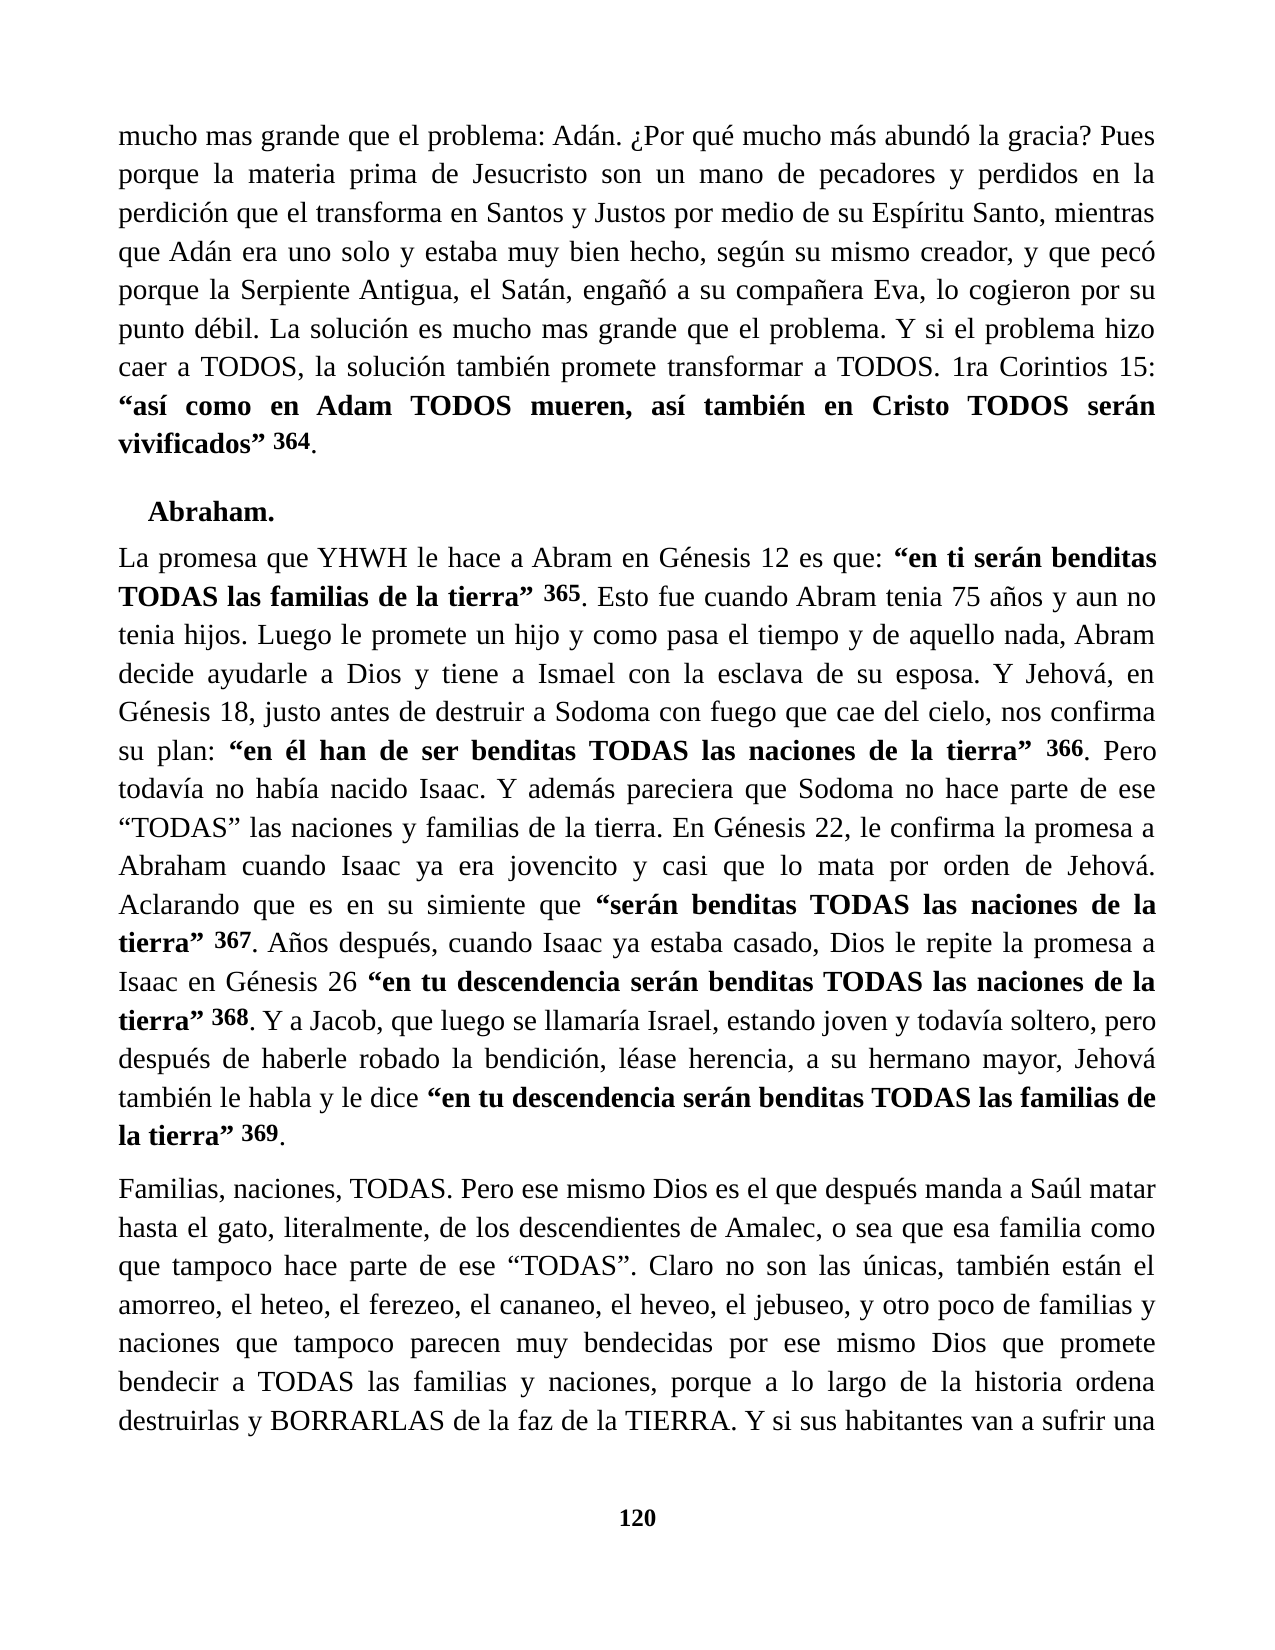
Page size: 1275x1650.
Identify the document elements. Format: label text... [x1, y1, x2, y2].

subtitle Abraham. [148, 494, 1157, 528]
text mucho mas grande que el problema: Adán. ¿Por qué mucho más abundó la gracia? Pues porque la materia prima de Jesucristo son un mano de pecadores y perdidos en la perdición que el transforma en Santos y Justos por medio de su Espíritu Santo, mientras que Adán era uno solo y estaba muy bien hecho, según su mismo creador, y que pecó porque la Serpiente Antigua, el Satán, engañó a su compañera Eva, lo cogieron por su punto débil. La solución es mucho mas grande que el problema. Y si el problema hizo caer a TODOS, la solución también promete transformar a TODOS. 1ra Corintios 15: “así como en Adam TODOS mueren, así también en Cristo TODOS serán vivificados” . [118, 118, 1157, 460]
text Familias, naciones, TODAS. Pero ese mismo Dios es el que después manda a Saúl matar hasta el gato, literalmente, de los descendientes de Amalec, o sea que esa familia como que tampoco hace parte de ese “TODAS”. Claro no son las únicas, también están el amorreo, el heteo, el ferezeo, el cananeo, el heveo, el jebuseo, y otro poco de familias y naciones que tampoco parecen muy bendecidas por ese mismo Dios que promete bendecir a TODAS las familias y naciones, porque a lo largo de la historia ordena destruirlas y BORRARLAS de la faz de la TIERRA. Y si sus habitantes van a sufrir una [118, 1171, 1157, 1436]
text La promesa que YHWH le hace a Abram en Génesis 12 es que: “en ti serán benditas TODAS las familias de la tierra” . Esto fue cuando Abram tenia 75 años y aun no tenia hijos. Luego le promete un hijo y como pasa el tiempo y de aquello nada, Abram decide ayudarle a Dios y tiene a Ismael con la esclava de su esposa. Y Jehová, en Génesis 18, justo antes de destruir a Sodoma con fuego que cae del cielo, nos confirma su plan: “en él han de ser benditas TODAS las naciones de la tierra” . Pero todavía no había nacido Isaac. Y además pareciera que Sodoma no hace parte de ese “TODAS” las naciones y familias de la tierra. En Génesis 22, le confirma la promesa a Abraham cuando Isaac ya era jovencito y casi que lo mata por orden de Jehová. Aclarando que es en su simiente que “serán benditas TODAS las naciones de la tierra” . Años después, cuando Isaac ya estaba casado, Dios le repite la promesa a Isaac en Génesis 26 “en tu descendencia serán benditas TODAS las naciones de la tierra” . Y a Jacob, que luego se llamaría Israel, estando joven y todavía soltero, pero después de haberle robado la bendición, léase herencia, a su hermano mayor, Jehová también le habla y le dice “en tu descendencia serán benditas TODAS las familias de la tierra” . [118, 540, 1157, 1152]
